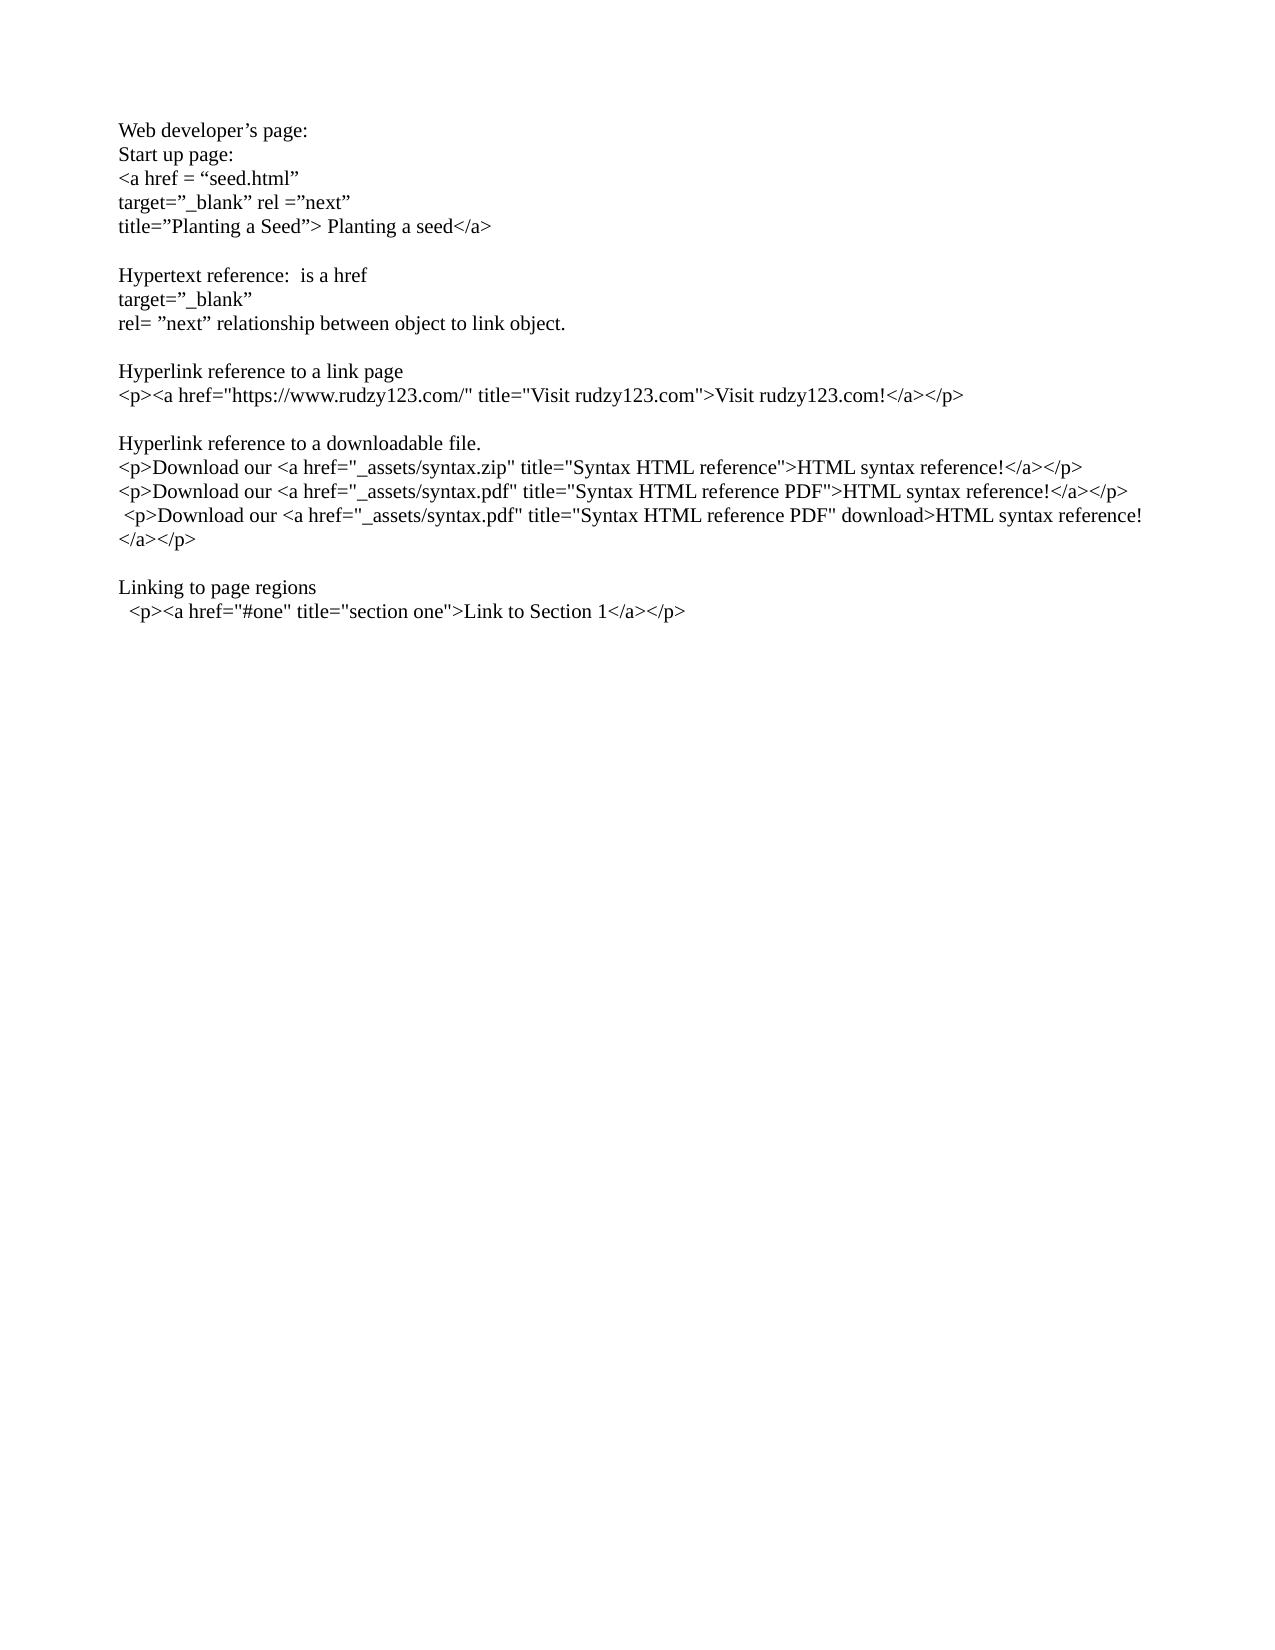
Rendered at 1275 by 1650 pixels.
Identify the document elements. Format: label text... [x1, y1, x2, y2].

text Web developer’s page: [118, 118, 1157, 142]
text <p><a href="#one" title="section one">Link to Section 1</a></p> [118, 599, 1157, 623]
text title=”Planting a Seed”> Planting a seed</a> [118, 214, 1157, 238]
text Linking to page regions [118, 575, 1157, 599]
text Hyperlink reference to a downloadable file. [118, 431, 1157, 455]
text <p><a href="https://www.rudzy123.com/" title="Visit rudzy123.com">Visit rudzy123.com!</a></p> [118, 383, 1157, 407]
text target=”_blank” [118, 287, 1157, 311]
text Hyperlink reference to a link page [118, 359, 1157, 383]
text target=”_blank” rel =”next” [118, 190, 1157, 214]
text <p>Download our <a href="_assets/syntax.pdf" title="Syntax HTML reference PDF" download>HTML syntax reference!</a></p> [118, 503, 1157, 551]
text rel= ”next” relationship between object to link object. [118, 311, 1157, 335]
text Start up page: [118, 142, 1157, 166]
text <a href = “seed.html” [118, 166, 1157, 190]
text Hypertext reference: is a href [118, 262, 1157, 287]
text <p>Download our <a href="_assets/syntax.pdf" title="Syntax HTML reference PDF">HTML syntax reference!</a></p> [118, 479, 1157, 503]
text <p>Download our <a href="_assets/syntax.zip" title="Syntax HTML reference">HTML syntax reference!</a></p> [118, 455, 1157, 479]
